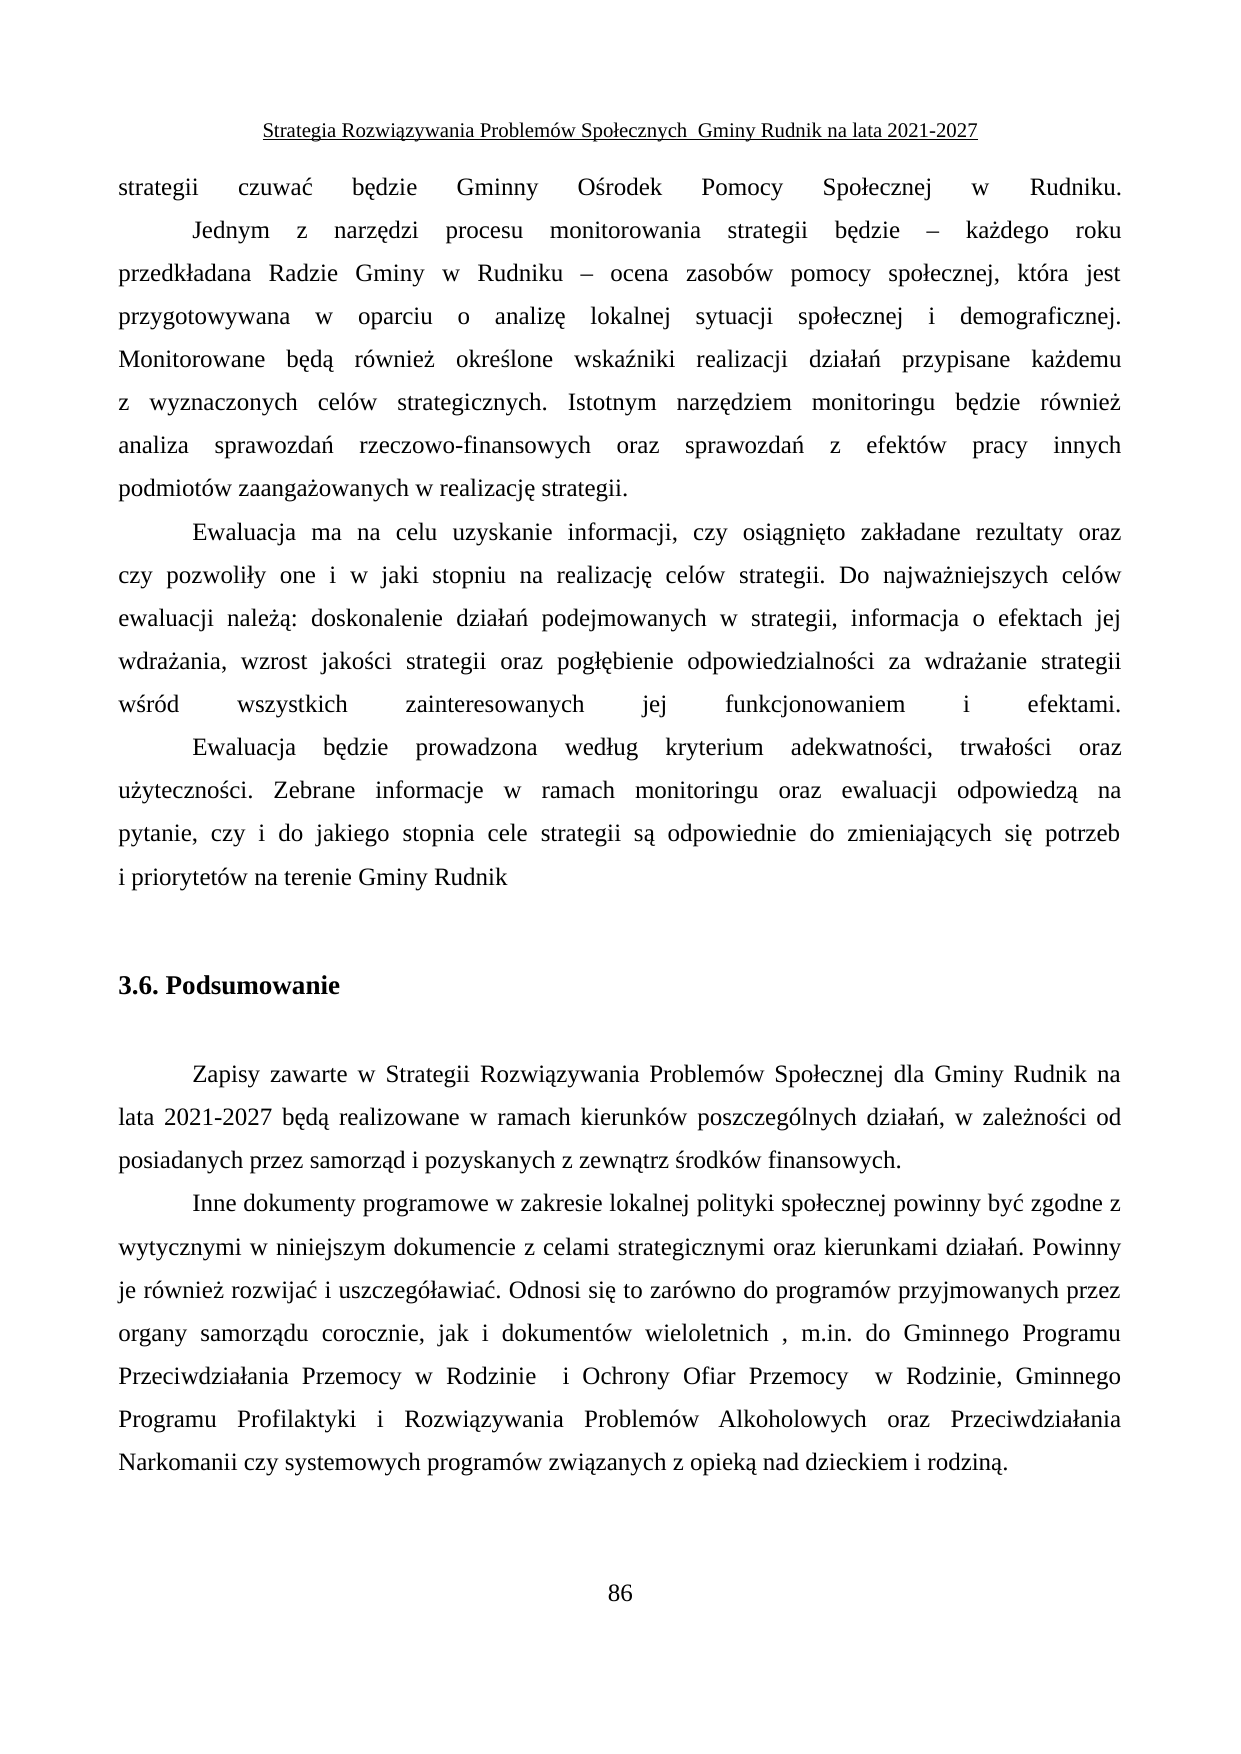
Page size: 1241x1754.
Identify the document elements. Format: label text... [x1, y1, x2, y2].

text Zapisy zawarte w Strategii Rozwiązywania Problemów Społecznej dla Gminy Rudnik na lata 2021-2027 będą realizowane w ramach kierunków poszczególnych działań, w zależności od posiadanych przez samorząd i pozyskanych z zewnątrz środków finansowych. [118, 1059, 1122, 1174]
text strategii czuwać będzie Gminny Ośrodek Pomocy Społecznej w Rudniku. Jednym z narzędzi procesu monitorowania strategii będzie – każdego roku przedkładana Radzie Gminy w Rudniku – ocena zasobów pomocy społecznej, która jest przygotowywana w oparciu o analizę lokalnej sytuacji społecznej i demograficznej. Monitorowane będą również określone wskaźniki realizacji działań przypisane każdemu z wyznaczonych celów strategicznych. Istotnym narzędziem monitoringu będzie również analiza sprawozdań rzeczowo-finansowych oraz sprawozdań z efektów pracy innych podmiotów zaangażowanych w realizację strategii. [118, 172, 1122, 502]
subtitle 3.6. Podsumowanie [118, 969, 1122, 1000]
text Inne dokumenty programowe w zakresie lokalnej polityki społecznej powinny być zgodne z wytycznymi w niniejszym dokumencie z celami strategicznymi oraz kierunkami działań. Powinny je również rozwijać i uszczegóławiać. Odnosi się to zarówno do programów przyjmowanych przez organy samorządu corocznie, jak i dokumentów wieloletnich , m.in. do Gminnego Programu Przeciwdziałania Przemocy w Rodzinie i Ochrony Ofiar Przemocy w Rodzinie, Gminnego Programu Profilaktyki i Rozwiązywania Problemów Alkoholowych oraz Przeciwdziałania Narkomanii czy systemowych programów związanych z opieką nad dzieckiem i rodziną. [118, 1188, 1122, 1476]
text Ewaluacja ma na celu uzyskanie informacji, czy osiągnięto zakładane rezultaty oraz czy pozwoliły one i w jaki stopniu na realizację celów strategii. Do najważniejszych celów ewaluacji należą: doskonalenie działań podejmowanych w strategii, informacja o efektach jej wdrażania, wzrost jakości strategii oraz pogłębienie odpowiedzialności za wdrażanie strategii wśród wszystkich zainteresowanych jej funkcjonowaniem i efektami. Ewaluacja będzie prowadzona według kryterium adekwatności, trwałości oraz użyteczności. Zebrane informacje w ramach monitoringu oraz ewaluacji odpowiedzą na pytanie, czy i do jakiego stopnia cele strategii są odpowiednie do zmieniających się potrzeb i priorytetów na terenie Gminy Rudnik [118, 517, 1122, 890]
